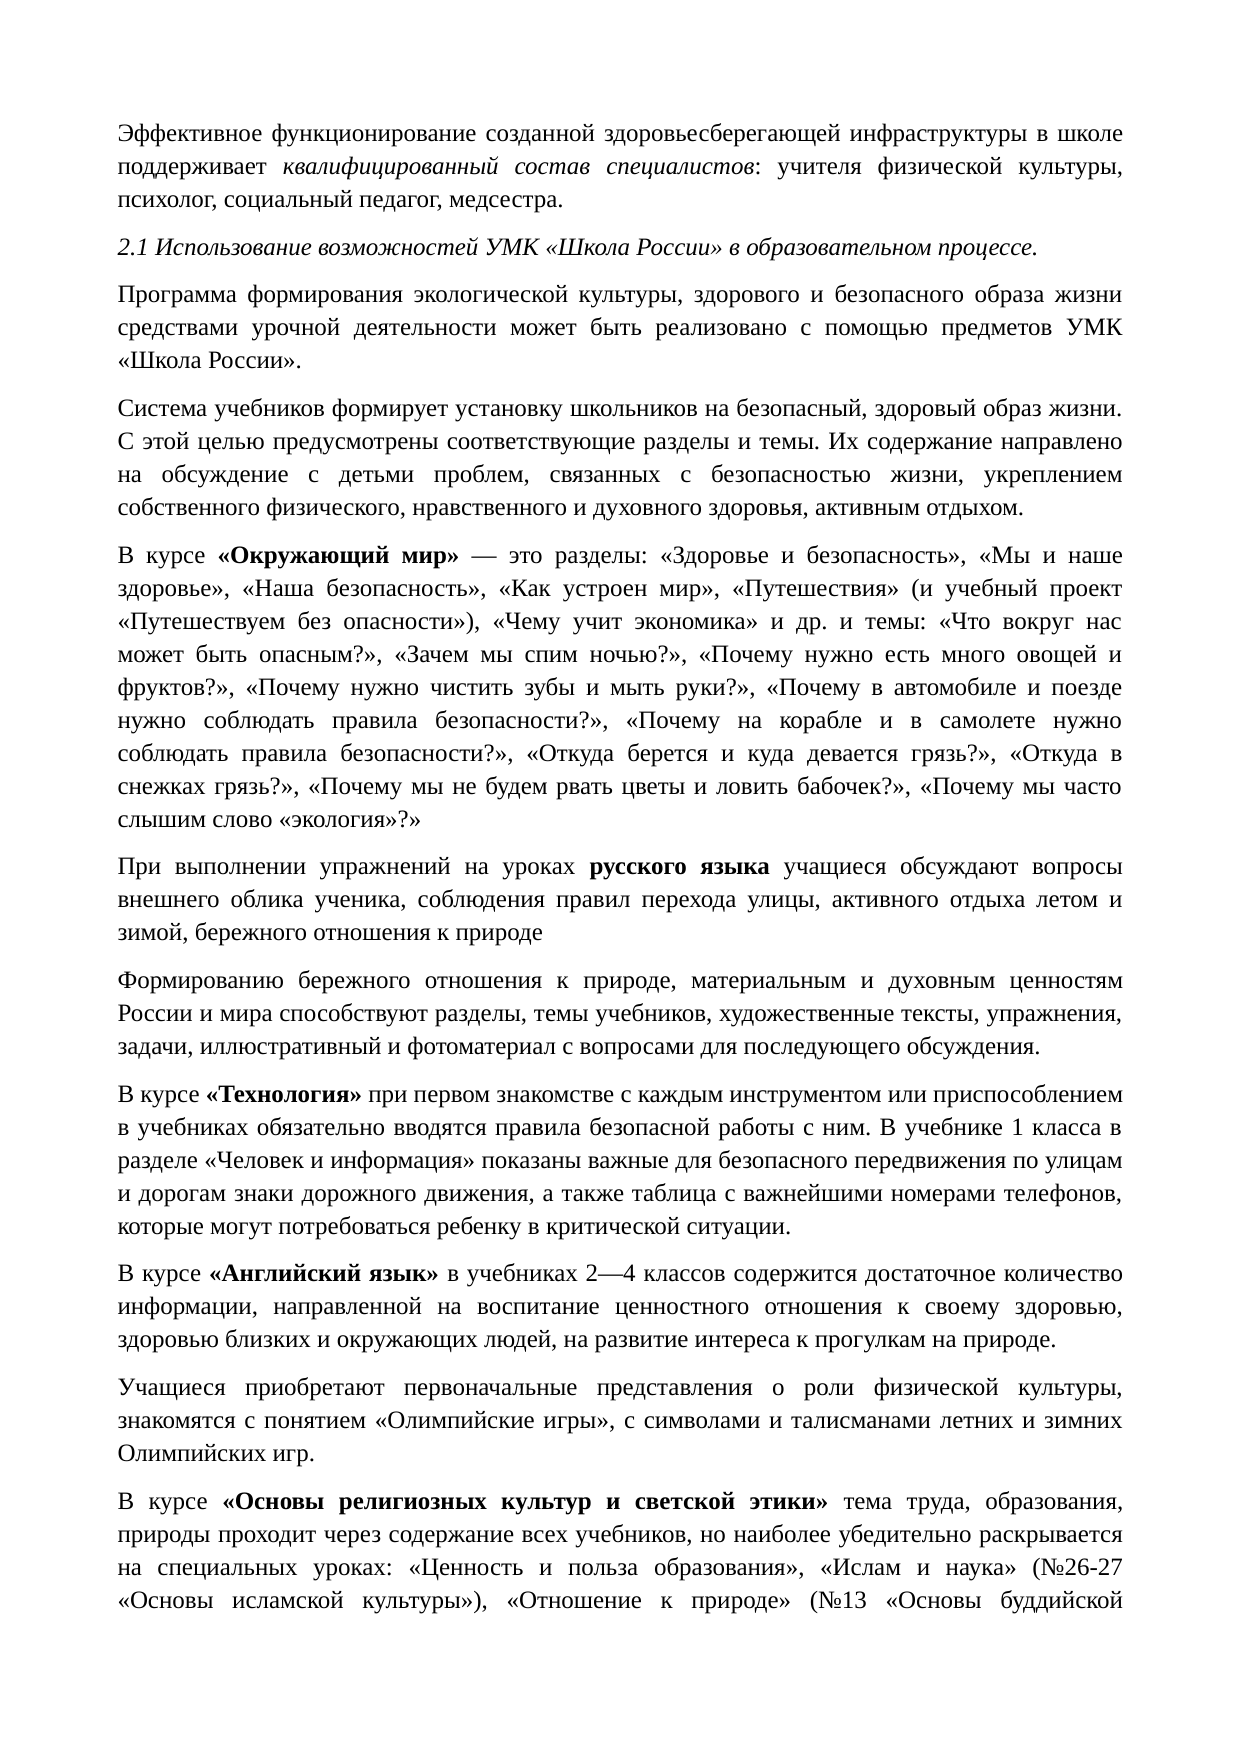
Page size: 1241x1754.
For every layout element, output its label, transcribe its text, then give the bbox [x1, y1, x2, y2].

text В курсе «Технология» при первом знакомстве с каждым инструментом или приспособлением в учебниках обязательно вводятся правила безопасной работы с ним. В учебнике 1 класса в разделе «Человек и информация» показаны важные для безопасного передвижения по улицам и дорогам знаки дорожного движения, а также таблица с важнейшими номерами телефонов, которые могут потребоваться ребенку в критической ситуации. [117, 1079, 1123, 1239]
text В курсе «Основы религиозных культур и светской этики» тема труда, образования, природы проходит через содержание всех учебников, но наиболее убедительно раскрывается на специальных уроках: «Ценность и польза образования», «Ислам и наука» (№26-27 «Основы исламской культуры»), «Отношение к природе» (№13 «Основы буддийской [117, 1486, 1123, 1613]
text В курсе «Окружающий мир» — это разделы: «Здоровье и безопасность», «Мы и наше здоровье», «Наша безопасность», «Как устроен мир», «Путешествия» (и учебный проект «Путешествуем без опасности»), «Чему учит экономика» и др. и темы: «Что вокруг нас может быть опасным?», «Зачем мы спим ночью?», «Почему нужно есть много овощей и фруктов?», «Почему нужно чистить зубы и мыть руки?», «Почему в автомобиле и поезде нужно соблюдать правила безопасности?», «Почему на корабле и в самолете нужно соблюдать правила безопасности?», «Откуда берется и куда девается грязь?», «Откуда в снежках грязь?», «Почему мы не будем рвать цветы и ловить бабочек?», «Почему мы часто слышим слово «экология»?» [117, 540, 1123, 833]
text В курсе «Английский язык» в учебниках 2—4 классов содержится достаточное количество информации, направленной на воспитание ценностного отношения к своему здоровью, здоровью близких и окружающих людей, на развитие интереса к прогулкам на природе. [117, 1258, 1123, 1353]
text Программа формирования экологической культуры, здорового и безопасного образа жизни средствами урочной деятельности может быть реализовано с помощью предметов УМК «Школа России». [117, 279, 1123, 374]
text При выполнении упражнений на уроках русского языка учащиеся обсуждают вопросы внешнего облика ученика, соблюдения правил перехода улицы, активного отдыха летом и зимой, бережного отношения к природе [117, 851, 1123, 946]
text Учащиеся приобретают первоначальные представления о роли физической культуры, знакомятся с понятием «Олимпийские игры», с символами и талисманами летних и зимних Олимпийских игр. [117, 1372, 1123, 1467]
text Формированию бережного отношения к природе, материальным и духовным ценностям России и мира способствуют разделы, темы учебников, художественные тексты, упражнения, задачи, иллюстративный и фотоматериал с вопросами для последующего обсуждения. [117, 965, 1123, 1060]
text Система учебников формирует установку школьников на безопасный, здоровый образ жизни. С этой целью предусмотрены соответствующие разделы и темы. Их содержание направлено на обсуждение с детьми проблем, связанных с безопасностью жизни, укреплением собственного физического, нравственного и духовного здоровья, активным отдыхом. [117, 393, 1123, 521]
text Эффективное функционирование созданной здоровьесберегающей инфраструктуры в школе поддерживает квалифицированный состав специалистов: учителя физической культуры, психолог, социальный педагог, медсестра. [117, 118, 1123, 213]
text 2.1 Использование возможностей УМК «Школа России» в образовательном процессе. [117, 232, 1123, 261]
